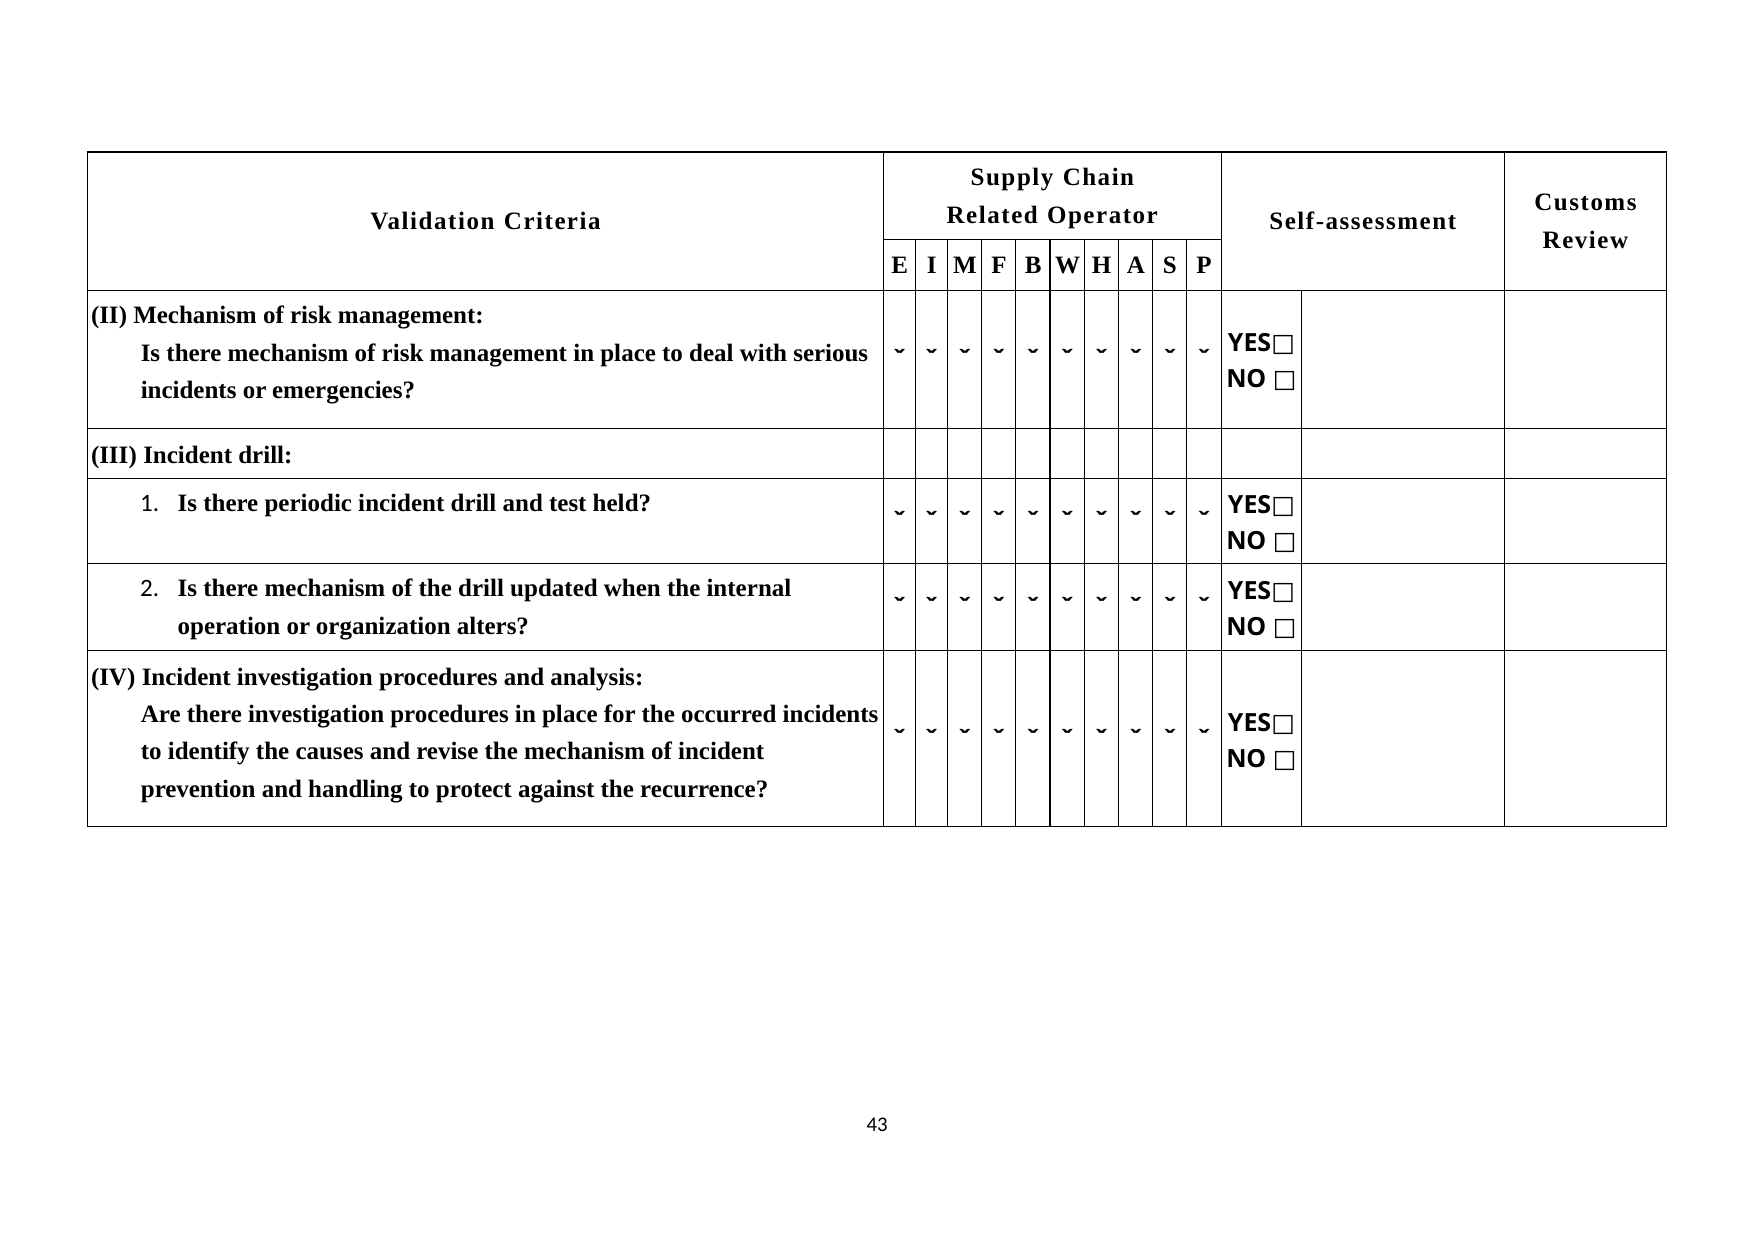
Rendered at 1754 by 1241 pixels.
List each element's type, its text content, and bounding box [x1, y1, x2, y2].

table_cell [1505, 429, 1666, 478]
table_cell ˇ [1119, 564, 1152, 650]
table_cell [1505, 651, 1666, 826]
table_cell ˇ [1051, 291, 1084, 428]
table_cell ˇ [1153, 564, 1186, 650]
table_cell ˇ [1187, 651, 1221, 826]
table_cell ˇ [1187, 564, 1221, 650]
table_cell [1119, 429, 1152, 478]
table_header Validation Criteria [88, 153, 883, 290]
table_cell [1302, 651, 1504, 826]
table_cell ˇ [884, 564, 915, 650]
table_cell Is there mechanism of the drill updated when the internal operation or organization alters? [88, 564, 883, 650]
table_cell [1505, 291, 1666, 428]
table_cell [1051, 429, 1084, 478]
table_cell ˇ [1187, 291, 1221, 428]
table_cell YES□ NO □ [1222, 479, 1301, 562]
table_cell YES□ NO □ [1222, 564, 1301, 650]
table_cell ˇ [1016, 291, 1049, 428]
table_cell [916, 429, 947, 478]
table_cell [1085, 429, 1118, 478]
table_cell ˇ [916, 651, 947, 826]
table_cell ˇ [982, 651, 1015, 826]
table_cell ˇ [1119, 651, 1152, 826]
table_cell ˇ [1119, 291, 1152, 428]
table_cell [1187, 429, 1221, 478]
table_cell H [1085, 240, 1118, 290]
table_cell [948, 429, 981, 478]
table_cell YES□ NO □ [1222, 651, 1301, 826]
table_cell [982, 429, 1015, 478]
table_cell ˇ [982, 479, 1015, 562]
table_cell (IV) Incident investigation procedures and analysis: Are there investigation procedures in place for the occurred incidents to identify the causes and revise the mechanism of incident prevention and handling to protect against the recurrence? [88, 651, 883, 826]
table_cell ˇ [884, 291, 915, 428]
table_cell ˇ [1153, 651, 1186, 826]
table_cell [1016, 429, 1049, 478]
table_cell P [1187, 240, 1221, 290]
table_cell (II) Mechanism of risk management: Is there mechanism of risk management in place to deal with serious incidents or emergencies? [88, 291, 883, 428]
table_cell ˇ [1085, 479, 1118, 562]
table_cell ˇ [982, 564, 1015, 650]
table_cell ˇ [948, 291, 981, 428]
table_cell W [1051, 240, 1084, 290]
table_cell ˇ [884, 479, 915, 562]
table_cell ˇ [1153, 291, 1186, 428]
table_cell YES□ NO □ [1222, 291, 1301, 428]
table_cell [1505, 564, 1666, 650]
table_cell ˇ [916, 479, 947, 562]
table_cell I [916, 240, 947, 290]
table_cell ˇ [1187, 479, 1221, 562]
table_cell ˇ [1085, 291, 1118, 428]
table_cell [1302, 564, 1504, 650]
table_cell ˇ [1051, 564, 1084, 650]
table_cell [1505, 479, 1666, 562]
table_cell ˇ [1051, 479, 1084, 562]
table_cell ˇ [1016, 479, 1049, 562]
table_cell ˇ [948, 651, 981, 826]
table_cell S [1153, 240, 1186, 290]
table_cell M [948, 240, 981, 290]
table_cell Is there periodic incident drill and test held? [88, 479, 883, 562]
table_cell [1302, 291, 1504, 428]
table_cell ˇ [1085, 564, 1118, 650]
table_cell ˇ [948, 564, 981, 650]
table_cell ˇ [982, 291, 1015, 428]
table_cell [1302, 429, 1504, 478]
table_cell ˇ [1153, 479, 1186, 562]
table_cell E [884, 240, 915, 290]
table_cell [884, 429, 915, 478]
table_cell A [1119, 240, 1152, 290]
table_cell [1153, 429, 1186, 478]
table_header Supply Chain Related Operator [884, 153, 1221, 239]
table_cell F [982, 240, 1015, 290]
table_cell ˇ [1085, 651, 1118, 826]
table_cell B [1016, 240, 1049, 290]
table_cell ˇ [948, 479, 981, 562]
table_header Customs Review [1505, 153, 1666, 290]
table_cell ˇ [884, 651, 915, 826]
table_cell [1222, 429, 1301, 478]
table_header Self-assessment [1222, 153, 1504, 290]
table_cell ˇ [1016, 651, 1049, 826]
table_cell [1302, 479, 1504, 562]
table_cell ˇ [1051, 651, 1084, 826]
table_cell ˇ [916, 291, 947, 428]
table_cell ˇ [1119, 479, 1152, 562]
table_cell ˇ [1016, 564, 1049, 650]
table_cell ˇ [916, 564, 947, 650]
table_cell (III) Incident drill: [88, 429, 883, 478]
